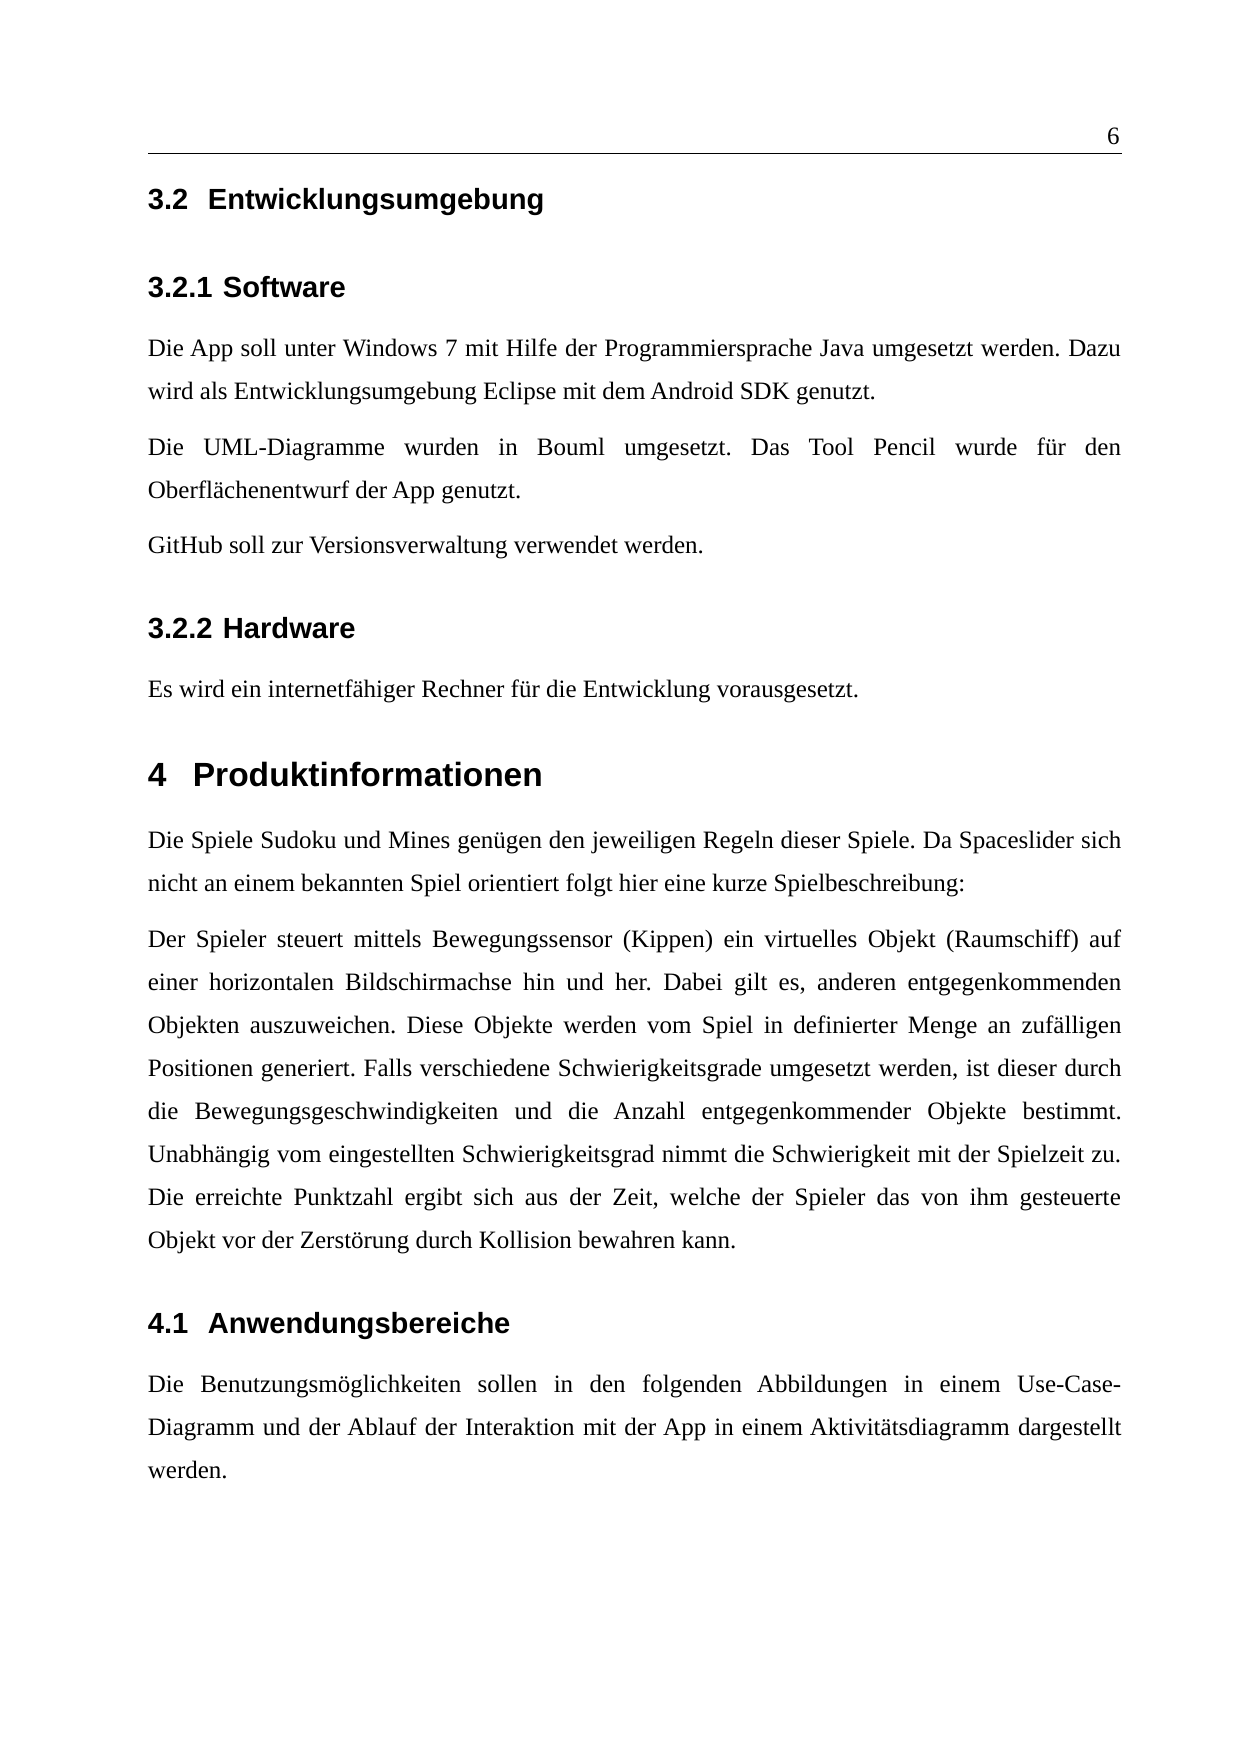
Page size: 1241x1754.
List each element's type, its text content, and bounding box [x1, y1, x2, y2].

text Der Spieler steuert mittels Bewegungssensor (Kippen) ein virtuelles Objekt (Raumschiff) auf einer horizontalen Bildschirmachse hin und her. Dabei gilt es, anderen entgegenkommenden Objekten auszuweichen. Diese Objekte werden vom Spiel in definierter Menge an zufälligen Positionen generiert. Falls verschiedene Schwierigkeitsgrade umgesetzt werden, ist dieser durch die Bewegungsgeschwindigkeiten und die Anzahl entgegenkommender Objekte bestimmt. Unabhängig vom eingestellten Schwierigkeitsgrad nimmt die Schwierigkeit mit der Spielzeit zu. Die erreichte Punktzahl ergibt sich aus der Zeit, welche der Spieler das von ihm gesteuerte Objekt vor der Zerstörung durch Kollision bewahren kann. [148, 924, 1122, 1254]
text Die Benutzungsmöglichkeiten sollen in den folgenden Abbildungen in einem Use-Case-Diagramm und der Ablauf der Interaktion mit der App in einem Aktivitätsdiagramm dargestellt werden. [148, 1369, 1122, 1484]
text Die Spiele Sudoku und Mines genügen den jeweiligen Regeln dieser Spiele. Da Spaceslider sich nicht an einem bekannten Spiel orientiert folgt hier eine kurze Spielbeschreibung: [148, 825, 1122, 897]
subtitle Produktinformationen [148, 754, 1122, 793]
text Die UML-Diagramme wurden in Bouml umgesetzt. Das Tool Pencil wurde für den Oberflächenentwurf der App genutzt. [148, 432, 1122, 503]
subtitle Hardware [148, 611, 1122, 644]
subtitle Anwendungsbereiche [148, 1306, 1122, 1340]
text Es wird ein internetfähiger Rechner für die Entwicklung vorausgesetzt. [148, 674, 1122, 703]
text Die App soll unter Windows 7 mit Hilfe der Programmiersprache Java umgesetzt werden. Dazu wird als Entwicklungsumgebung Eclipse mit dem Android SDK genutzt. [148, 333, 1122, 405]
text GitHub soll zur Versionsverwaltung verwendet werden. [148, 530, 1122, 559]
subtitle Entwicklungsumgebung [148, 182, 1122, 216]
subtitle Software [148, 270, 1122, 304]
